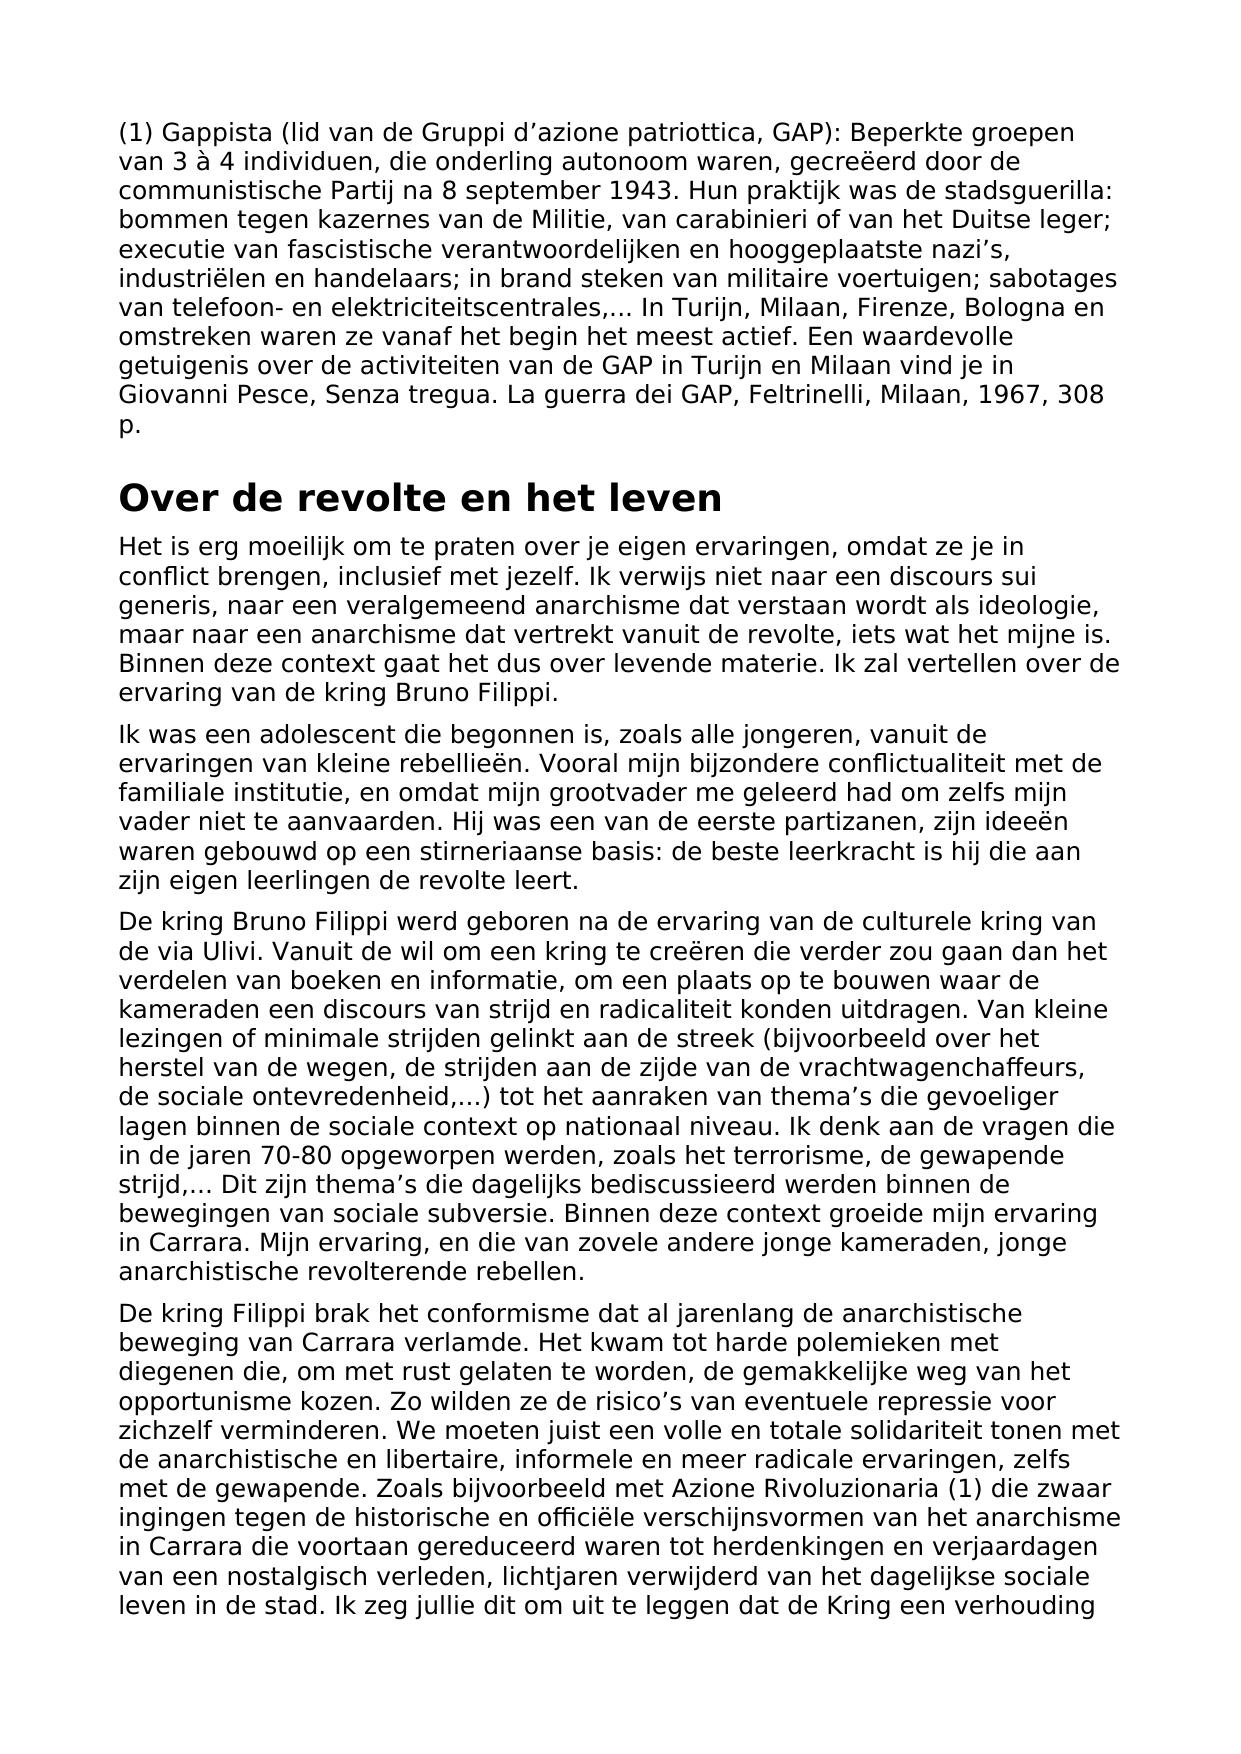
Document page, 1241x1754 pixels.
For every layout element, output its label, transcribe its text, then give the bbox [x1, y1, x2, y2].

subtitle Over de revolte en het leven [118, 476, 1122, 520]
text De kring Filippi brak het conformisme dat al jarenlang de anarchistische beweging van Carrara verlamde. Het kwam tot harde polemieken met diegenen die, om met rust gelaten te worden, de gemakkelijke weg van het opportunisme kozen. Zo wilden ze de risico’s van eventuele repressie voor zichzelf verminderen. We moeten juist een volle en totale solidariteit tonen met de anarchistische en libertaire, informele en meer radicale ervaringen, zelfs met de gewapende. Zoals bijvoorbeeld met Azione Rivoluzionaria (1) die zwaar ingingen tegen de historische en oﬃciële verschijnsvormen van het anarchisme in Carrara die voortaan gereduceerd waren tot herdenkingen en verjaardagen van een nostalgisch verleden, lichtjaren verwijderd van het dagelijkse sociale leven in de stad. Ik zeg jullie dit om uit te leggen dat de Kring een verhouding [118, 1299, 1122, 1620]
text Het is erg moeilijk om te praten over je eigen ervaringen, omdat ze je in conﬂict brengen, inclusief met jezelf. Ik verwijs niet naar een discours sui generis, naar een veralgemeend anarchisme dat verstaan wordt als ideologie, maar naar een anarchisme dat vertrekt vanuit de revolte, iets wat het mijne is. Binnen deze context gaat het dus over levende materie. Ik zal vertellen over de ervaring van de kring Bruno Filippi. [118, 533, 1122, 708]
text (1) Gappista (lid van de Gruppi d’azione patriottica, GAP): Beperkte groepen van 3 à 4 individuen, die onderling autonoom waren, gecreëerd door de communistische Partij na 8 september 1943. Hun praktijk was de stadsguerilla: bommen tegen kazernes van de Militie, van carabinieri of van het Duitse leger; executie van fascistische verantwoordelijken en hooggeplaatste nazi’s, industriëlen en handelaars; in brand steken van militaire voertuigen; sabotages van telefoon- en elektriciteitscentrales,... In Turijn, Milaan, Firenze, Bologna en omstreken waren ze vanaf het begin het meest actief. Een waardevolle getuigenis over de activiteiten van de GAP in Turijn en Milaan vind je in Giovanni Pesce, Senza tregua. La guerra dei GAP, Feltrinelli, Milaan, 1967, 308 p. [118, 118, 1122, 439]
text Ik was een adolescent die begonnen is, zoals alle jongeren, vanuit de ervaringen van kleine rebellieën. Vooral mijn bijzondere conﬂictualiteit met de familiale institutie, en omdat mijn grootvader me geleerd had om zelfs mijn vader niet te aanvaarden. Hij was een van de eerste partizanen, zijn ideeën waren gebouwd op een stirneriaanse basis: de beste leerkracht is hij die aan zijn eigen leerlingen de revolte leert. [118, 720, 1122, 895]
text De kring Bruno Filippi werd geboren na de ervaring van de culturele kring van de via Ulivi. Vanuit de wil om een kring te creëren die verder zou gaan dan het verdelen van boeken en informatie, om een plaats op te bouwen waar de kameraden een discours van strijd en radicaliteit konden uitdragen. Van kleine lezingen of minimale strijden gelinkt aan de streek (bijvoorbeeld over het herstel van de wegen, de strijden aan de zijde van de vrachtwagenchaﬀeurs, de sociale ontevredenheid,...) tot het aanraken van thema’s die gevoeliger lagen binnen de sociale context op nationaal niveau. Ik denk aan de vragen die in de jaren 70-80 opgeworpen werden, zoals het terrorisme, de gewapende strijd,... Dit zijn thema’s die dagelijks bediscussieerd werden binnen de bewegingen van sociale subversie. Binnen deze context groeide mijn ervaring in Carrara. Mijn ervaring, en die van zovele andere jonge kameraden, jonge anarchistische revolterende rebellen. [118, 908, 1122, 1287]
